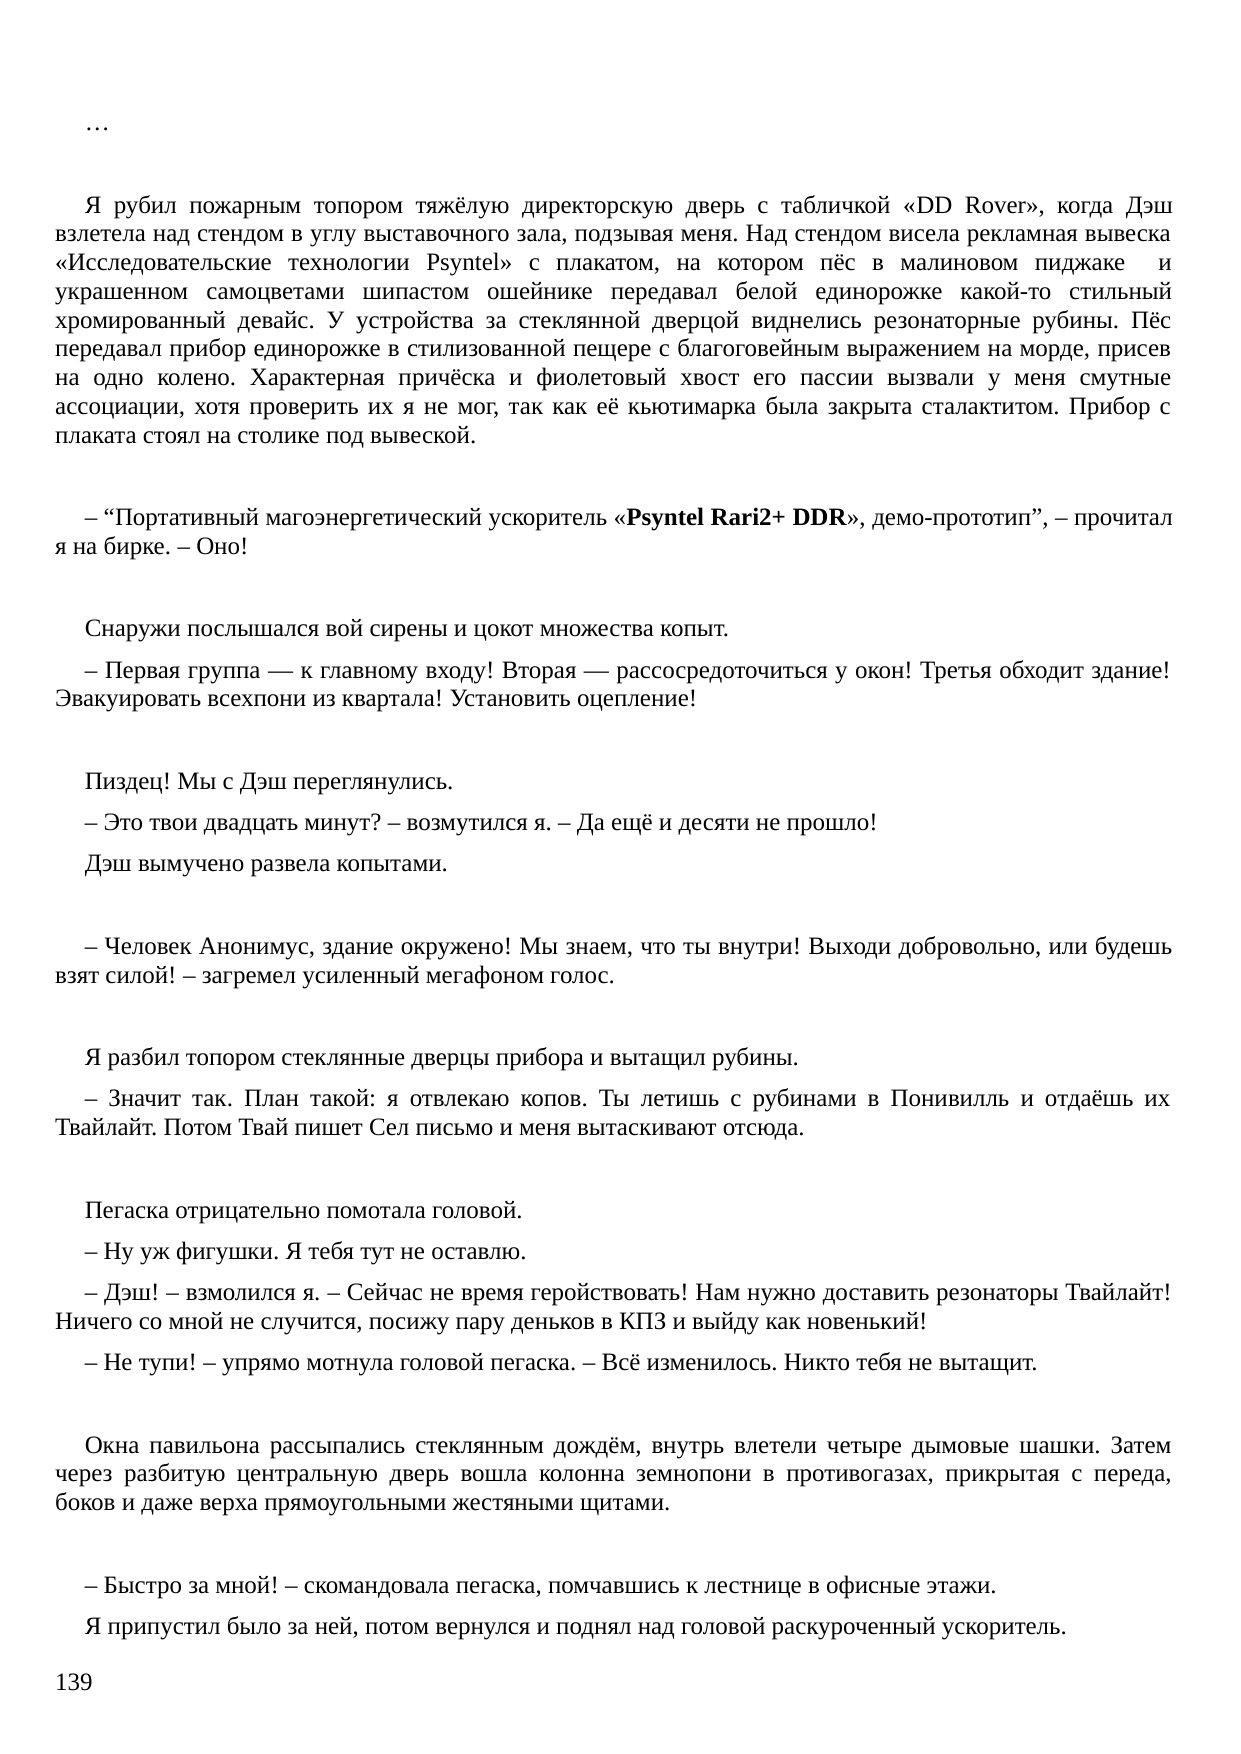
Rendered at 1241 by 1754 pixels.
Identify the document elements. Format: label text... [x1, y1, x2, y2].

text Снаружи послышался вой сирены и цокот множества копыт. [55, 613, 1173, 642]
text Я рубил пожарным топором тяжёлую директорскую дверь с табличкой «DD Rover», когда Дэш взлетела над стендом в углу выставочного зала, подзывая меня. Над стендом висела рекламная вывеска «Исследовательские технологии Psyntel» с плакатом, на котором пёс в малиновом пиджаке и украшенном самоцветами шипастом ошейнике передавал белой единорожке какой-то стильный хромированный девайс. У устройства за стеклянной дверцой виднелись резонаторные рубины. Пёс передавал прибор единорожке в стилизованной пещере с благоговейным выражением на морде, присев на одно колено. Характерная причёска и фиолетовый хвост его пассии вызвали у меня смутные ассоциации, хотя проверить их я не мог, так как её кьютимарка была закрыта сталактитом. Прибор с плаката стоял на столике под вывеской. [55, 190, 1173, 448]
text – Быстро за мной! – скомандовала пегаска, помчавшись к лестнице в офисные этажи. [55, 1570, 1173, 1598]
text – Ну уж фигушки. Я тебя тут не оставлю. [55, 1236, 1173, 1265]
text … [55, 107, 1173, 136]
text Пегаска отрицательно помотала головой. [55, 1195, 1173, 1223]
text Я припустил было за ней, потом вернулся и поднял над головой раскуроченный ускоритель. [55, 1611, 1173, 1640]
text Я разбил топором стеклянные дверцы прибора и вытащил рубины. [55, 1042, 1173, 1071]
text – “Портативный магоэнергетический ускоритель «Psyntel Rari2+ DDR», демо-прототип”, – прочитал я на бирке. – Оно! [55, 502, 1173, 560]
text Пиздец! Мы с Дэш переглянулись. [55, 766, 1173, 795]
text Дэш вымучено развела копытами. [55, 848, 1173, 877]
text – Значит так. План такой: я отвлекаю копов. Ты летишь с рубинами в Понивилль и отдаёшь их Твайлайт. Потом Твай пишет Сел письмо и меня вытаскивают отсюда. [55, 1083, 1173, 1141]
text – Не тупи! – упрямо мотнула головой пегаска. – Всё изменилось. Никто тебя не вытащит. [55, 1347, 1173, 1376]
text – Дэш! – взмолился я. – Сейчас не время геройствовать! Нам нужно доставить резонаторы Твайлайт! Ничего со мной не случится, посижу пару деньков в КПЗ и выйду как новенький! [55, 1277, 1173, 1335]
text Окна павильона рассыпались стеклянным дождём, внутрь влетели четыре дымовые шашки. Затем через разбитую центральную дверь вошла колонна земнопони в противогазах, прикрытая с переда, боков и даже верха прямоугольными жестяными щитами. [55, 1430, 1173, 1516]
text – Первая группа — к главному входу! Вторая — рассосредоточиться у окон! Третья обходит здание! Эвакуировать всехпони из квартала! Установить оцепление! [55, 655, 1173, 712]
text – Человек Анонимус, здание окружено! Мы знаем, что ты внутри! Выходи добровольно, или будешь взят силой! – загремел усиленный мегафоном голос. [55, 931, 1173, 988]
text – Это твои двадцать минут? – возмутился я. – Да ещё и десяти не прошло! [55, 807, 1173, 836]
